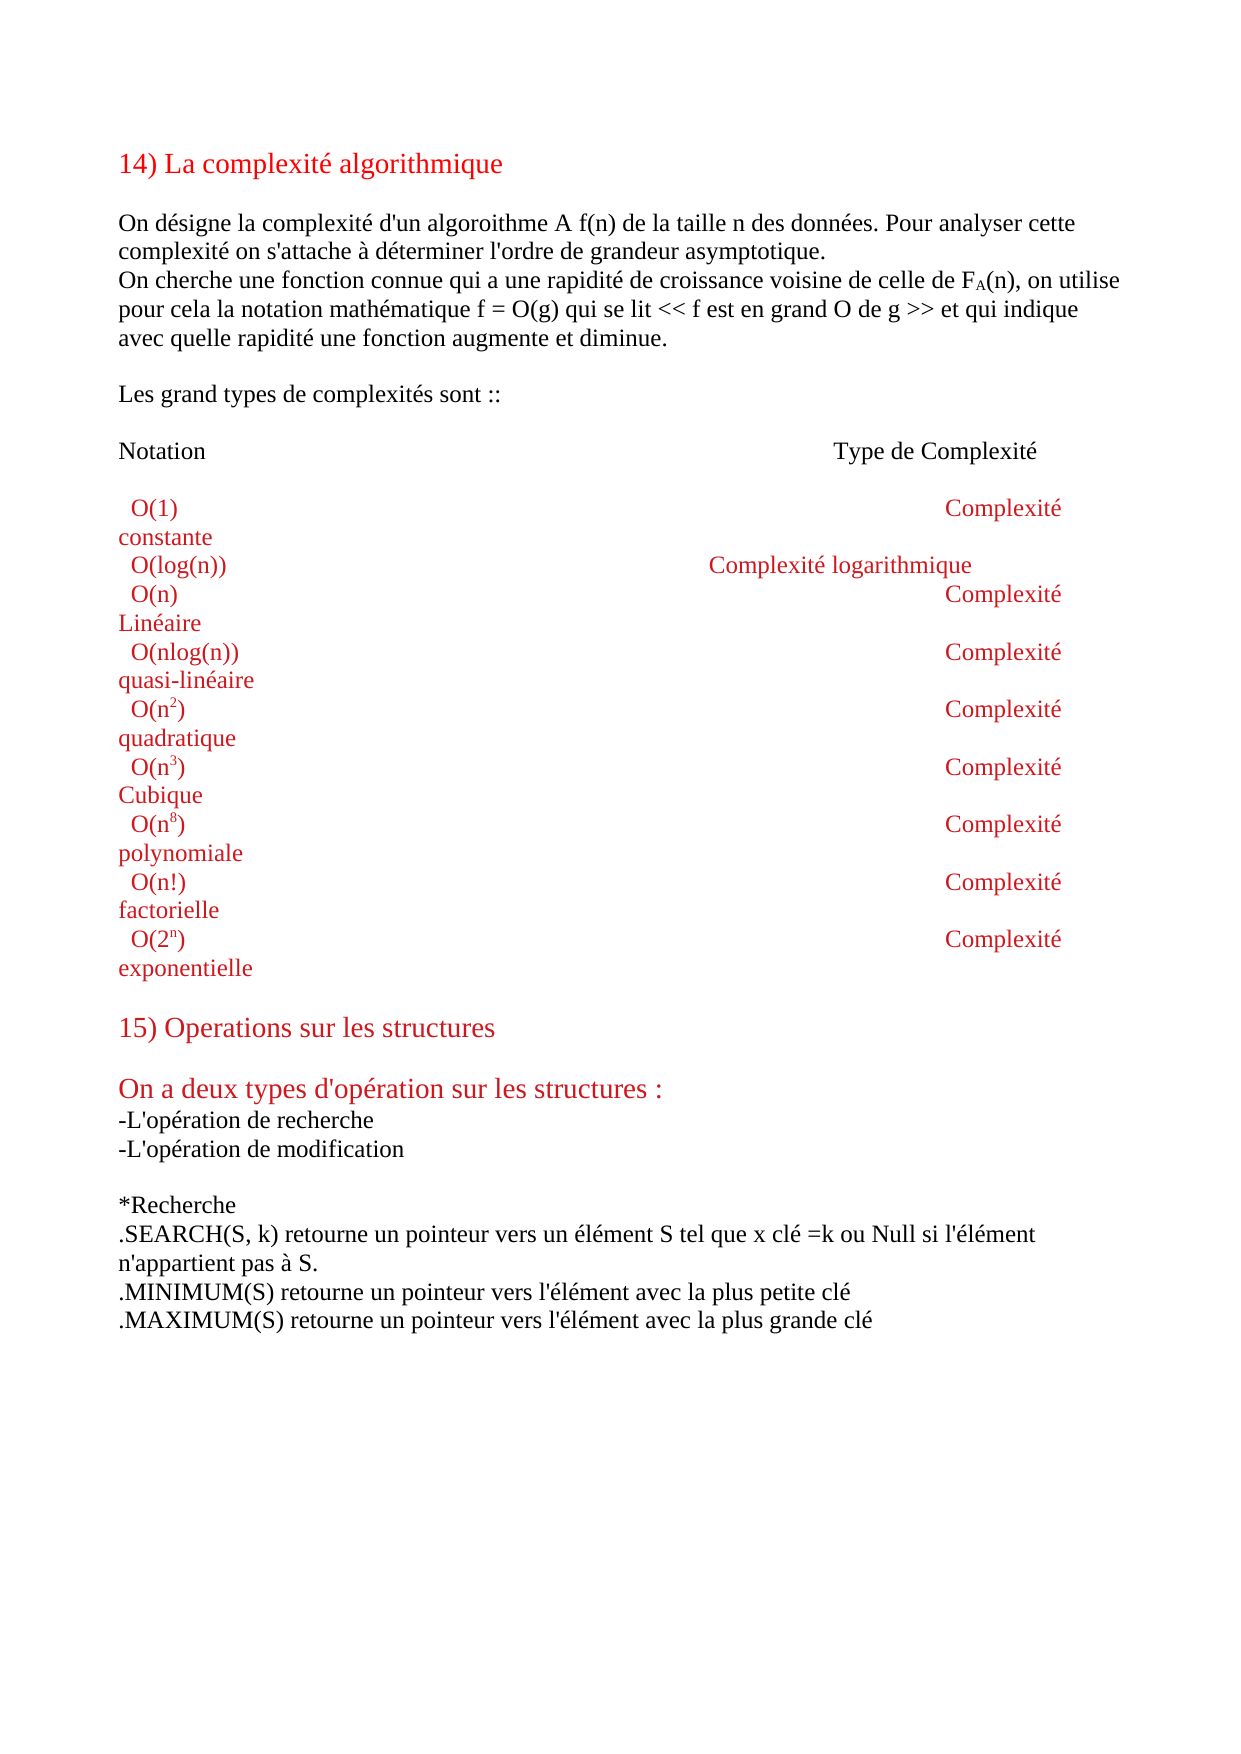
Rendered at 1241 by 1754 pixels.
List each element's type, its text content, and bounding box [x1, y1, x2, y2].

text 14) La complexité algorithmique [118, 146, 1122, 180]
text On désigne la complexité d'un algoroithme A f(n) de la taille n des données. Pour analyser cette complexité on s'attache à déterminer l'ordre de grandeur asymptotique. [118, 208, 1122, 265]
text .MINIMUM(S) retourne un pointeur vers l'élément avec la plus petite clé [118, 1277, 1122, 1305]
text O(n3) Complexité Cubique [118, 752, 1122, 809]
text On a deux types d'opération sur les structures : [118, 1071, 1122, 1105]
text 15) Operations sur les structures [118, 1010, 1122, 1043]
text Notation Type de Complexité [118, 436, 1122, 465]
text On cherche une fonction connue qui a une rapidité de croissance voisine de celle de FA(n), on utilise pour cela la notation mathématique f = O(g) qui se lit << f est en grand O de g >> et qui indique avec quelle rapidité une fonction augmente et diminue. [118, 265, 1122, 351]
text O(n) Complexité Linéaire [118, 579, 1122, 637]
text *Recherche [118, 1190, 1122, 1219]
text .SEARCH(S, k) retourne un pointeur vers un élément S tel que x clé =k ou Null si l'élément n'appartient pas à S. [118, 1219, 1122, 1277]
text O(nlog(n)) Complexité quasi-linéaire [118, 637, 1122, 694]
text -L'opération de modification [118, 1134, 1122, 1162]
text O(n!) Complexité factorielle [118, 867, 1122, 924]
text O(n2) Complexité quadratique [118, 694, 1122, 752]
text O(n8) Complexité polynomiale [118, 809, 1122, 867]
text O(2n) Complexité exponentielle [118, 924, 1122, 982]
text O(log(n)) Complexité logarithmique [118, 551, 1122, 579]
text Les grand types de complexités sont :: [118, 379, 1122, 408]
text .MAXIMUM(S) retourne un pointeur vers l'élément avec la plus grande clé [118, 1305, 1122, 1334]
text -L'opération de recherche [118, 1105, 1122, 1134]
text O(1) Complexité constante [118, 493, 1122, 551]
